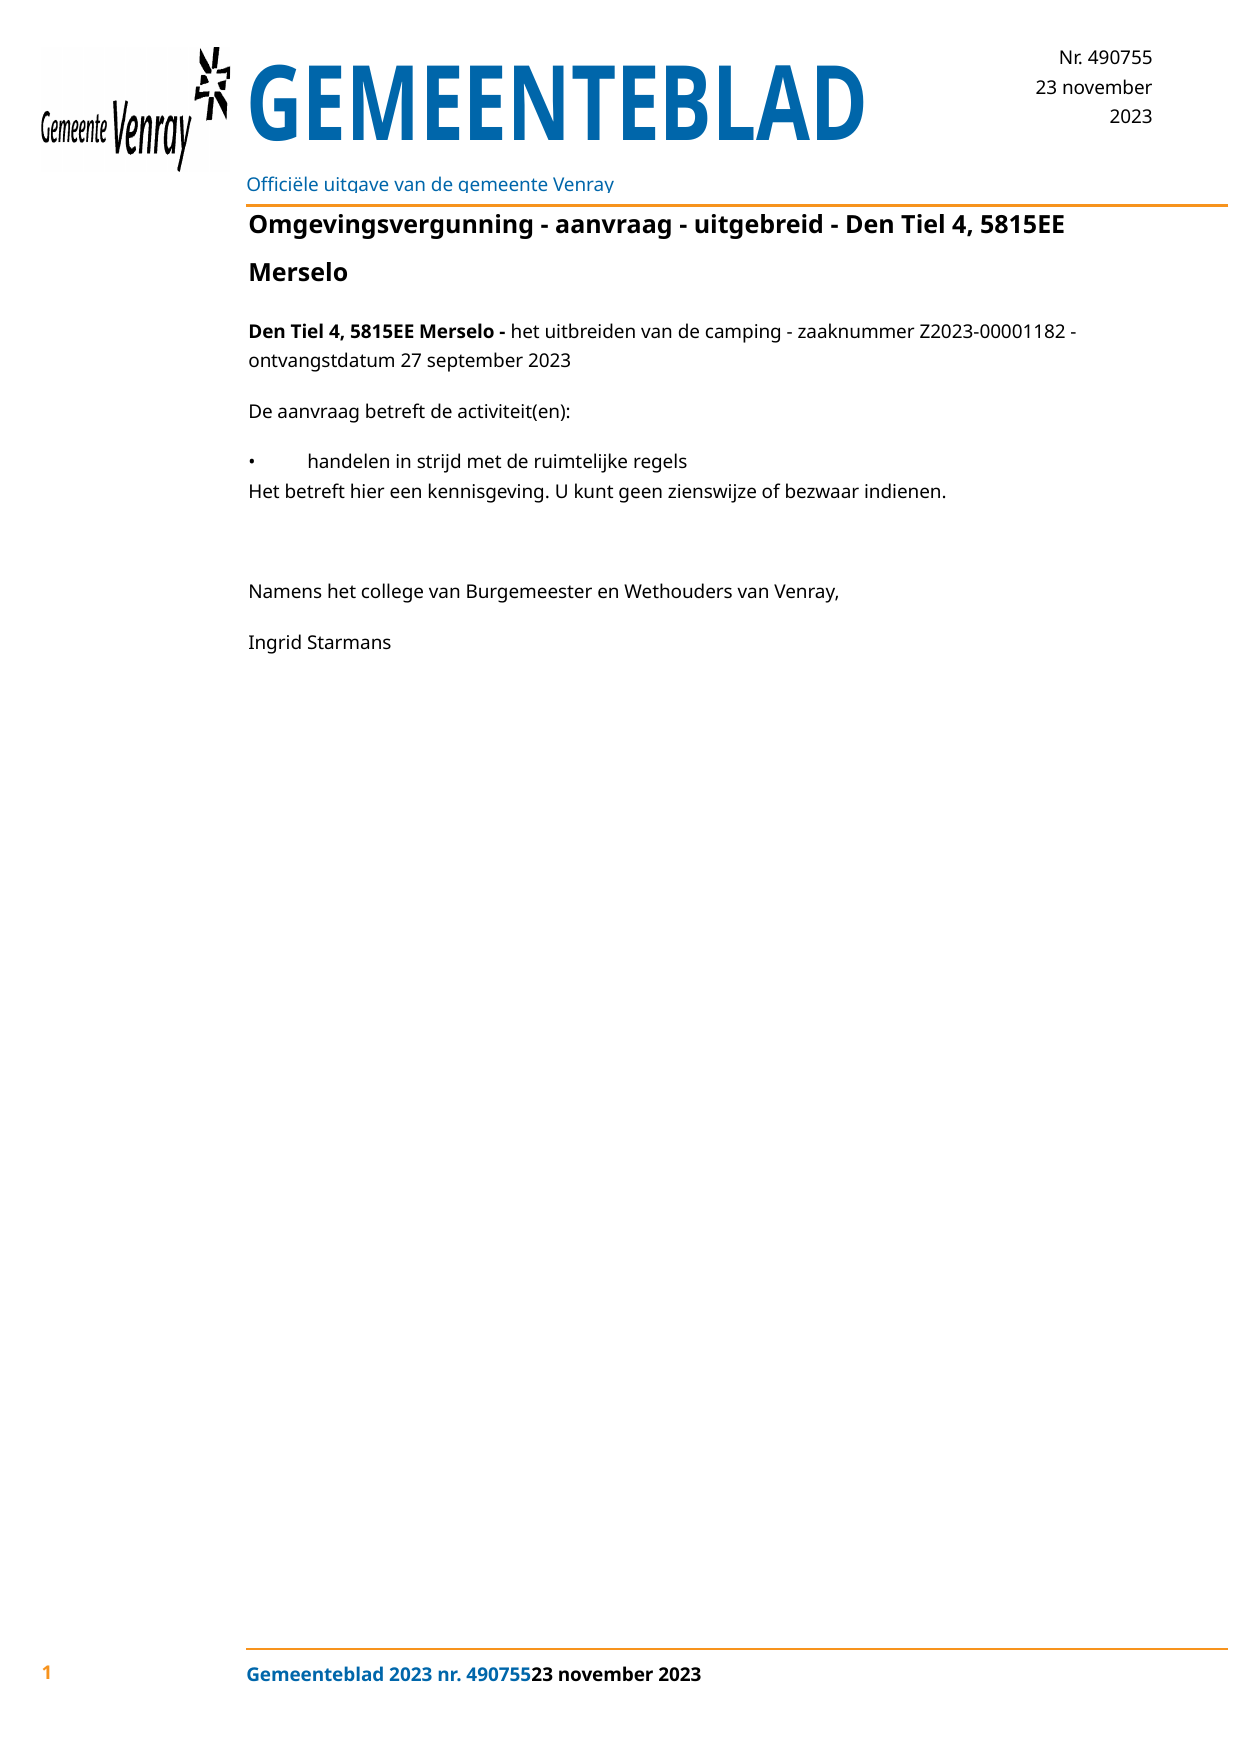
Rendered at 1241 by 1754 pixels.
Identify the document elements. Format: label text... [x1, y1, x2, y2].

text Omgevingsvergunning - aanvraag - uitgebreid - Den Tiel 4, 5815EE Merselo [248, 207, 1152, 288]
text Ingrid Starmans [248, 629, 1152, 655]
text Het betreft hier een kennisgeving. U kunt geen zienswijze of bezwaar indienen. [248, 478, 1152, 504]
text Den Tiel 4, 5815EE Merselo - het uitbreiden van de camping - zaaknummer Z2023-00001182 - ontvangstdatum 27 september 2023 [248, 318, 1152, 373]
text Namens het college van Burgemeester en Wethouders van Venray, [248, 579, 1152, 604]
text De aanvraag betreft de activiteit(en): [248, 398, 1152, 424]
list handelen in strijd met de ruimtelijke regels [248, 448, 1152, 474]
picture [41, 47, 231, 172]
